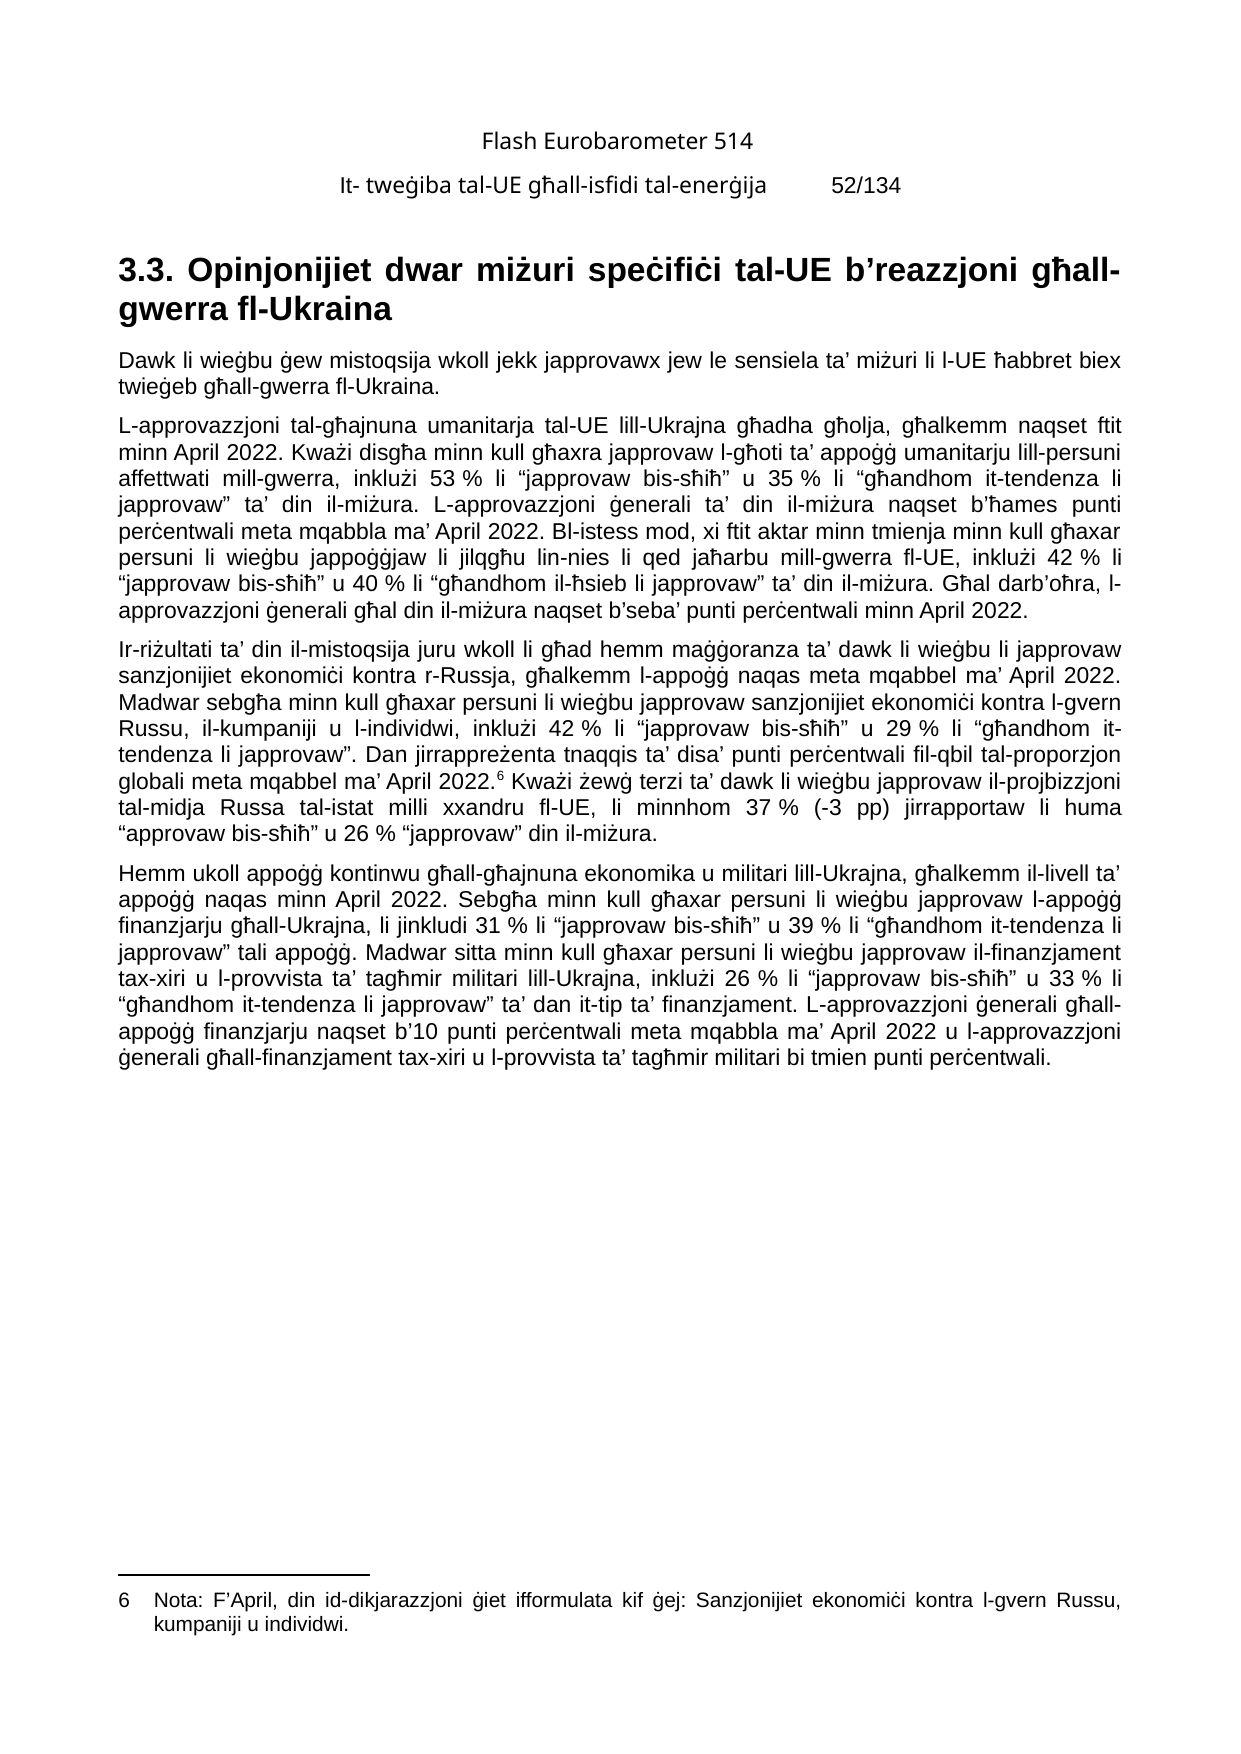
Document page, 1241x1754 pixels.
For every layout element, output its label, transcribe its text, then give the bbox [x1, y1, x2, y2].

text Hemm ukoll appoġġ kontinwu għall-għajnuna ekonomika u militari lill-Ukrajna, għalkemm il-livell ta’ appoġġ naqas minn April 2022. Sebgħa minn kull għaxar persuni li wieġbu japprovaw l-appoġġ finanzjarju għall-Ukrajna, li jinkludi 31 % li “japprovaw bis-sħiħ” u 39 % li “għandhom it-tendenza li japprovaw” tali appoġġ. Madwar sitta minn kull għaxar persuni li wieġbu japprovaw il-finanzjament tax-xiri u l-provvista ta’ tagħmir militari lill-Ukrajna, inklużi 26 % li “japprovaw bis-sħiħ” u 33 % li “għandhom it-tendenza li japprovaw” ta’ dan it-tip ta’ finanzjament. L-approvazzjoni ġenerali għall-appoġġ finanzjarju naqset b’10 punti perċentwali meta mqabbla ma’ April 2022 u l-approvazzjoni ġenerali għall-finanzjament tax-xiri u l-provvista ta’ tagħmir militari bi tmien punti perċentwali. [118, 860, 1122, 1071]
text L-approvazzjoni tal-għajnuna umanitarja tal-UE lill-Ukrajna għadha għolja, għalkemm naqset ftit minn April 2022. Kważi disgħa minn kull għaxra japprovaw l-għoti ta’ appoġġ umanitarju lill-persuni affettwati mill-gwerra, inklużi 53 % li “japprovaw bis-sħiħ” u 35 % li “għandhom it-tendenza li japprovaw” ta’ din il-miżura. L-approvazzjoni ġenerali ta’ din il-miżura naqset b’ħames punti perċentwali meta mqabbla ma’ April 2022. Bl-istess mod, xi ftit aktar minn tmienja minn kull għaxar persuni li wieġbu jappoġġjaw li jilqgħu lin-nies li qed jaħarbu mill-gwerra fl-UE, inklużi 42 % li “japprovaw bis-sħiħ” u 40 % li “għandhom il-ħsieb li japprovaw” ta’ din il-miżura. Għal darb’oħra, l-approvazzjoni ġenerali għal din il-miżura naqset b’seba’ punti perċentwali minn April 2022. [118, 412, 1122, 623]
text Nota: F’April, din id-dikjarazzjoni ġiet ifformulata kif ġej: Sanzjonijiet ekonomiċi kontra l-gvern Russu, kumpaniji u individwi. [118, 1588, 1122, 1636]
subtitle 3.3. Opinjonijiet dwar miżuri speċifiċi tal-UE b’reazzjoni għall-gwerra fl-Ukraina [118, 250, 1122, 328]
text Ir-riżultati ta’ din il-mistoqsija juru wkoll li għad hemm maġġoranza ta’ dawk li wieġbu li japprovaw sanzjonijiet ekonomiċi kontra r-Russja, għalkemm l-appoġġ naqas meta mqabbel ma’ April 2022. Madwar sebgħa minn kull għaxar persuni li wieġbu japprovaw sanzjonijiet ekonomiċi kontra l-gvern Russu, il-kumpaniji u l-individwi, inklużi 42 % li “japprovaw bis-sħiħ” u 29 % li “għandhom it-tendenza li japprovaw”. Dan jirrappreżenta tnaqqis ta’ disa’ punti perċentwali fil-qbil tal-proporzjon globali meta mqabbel ma’ April 2022. Kważi żewġ terzi ta’ dawk li wieġbu japprovaw il-projbizzjoni tal-midja Russa tal-istat milli xxandru fl-UE, li minnhom 37 % (-3 pp) jirrapportaw li huma “approvaw bis-sħiħ” u 26 % “japprovaw” din il-miżura. [118, 636, 1122, 847]
text Dawk li wieġbu ġew mistoqsija wkoll jekk japprovawx jew le sensiela ta’ miżuri li l-UE ħabbret biex twieġeb għall-gwerra fl-Ukraina. [118, 347, 1122, 399]
